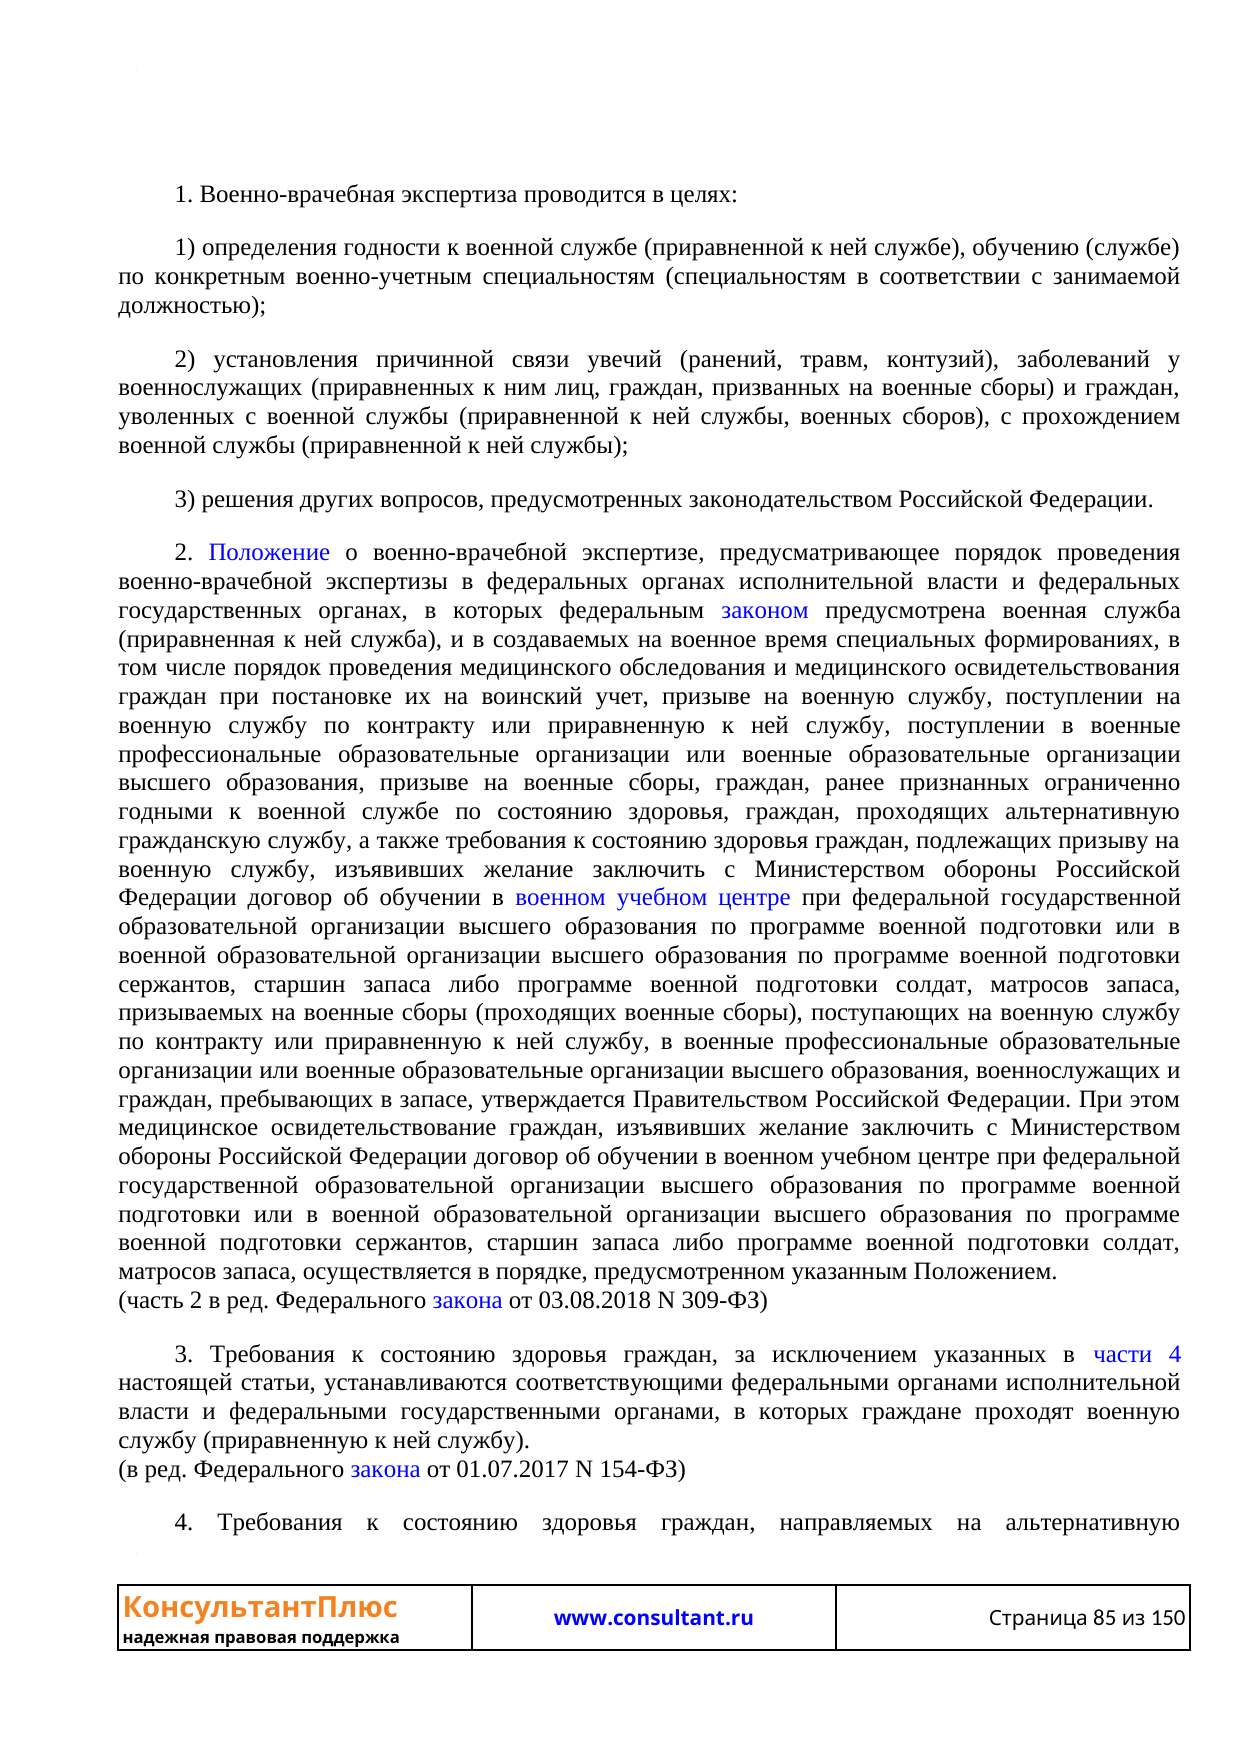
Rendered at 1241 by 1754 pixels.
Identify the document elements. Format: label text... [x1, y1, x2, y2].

text 2. Положение о военно-врачебной экспертизе, предусматривающее порядок проведения военно-врачебной экспертизы в федеральных органах исполнительной власти и федеральных государственных органах, в которых федеральным законом предусмотрена военная служба (приравненная к ней служба), и в создаваемых на военное время специальных формированиях, в том числе порядок проведения медицинского обследования и медицинского освидетельствования граждан при постановке их на воинский учет, призыве на военную службу, поступлении на военную службу по контракту или приравненную к ней службу, поступлении в военные профессиональные образовательные организации или военные образовательные организации высшего образования, призыве на военные сборы, граждан, ранее признанных ограниченно годными к военной службе по состоянию здоровья, граждан, проходящих альтернативную гражданскую службу, а также требования к состоянию здоровья граждан, подлежащих призыву на военную службу, изъявивших желание заключить с Министерством обороны Российской Федерации договор об обучении в военном учебном центре при федеральной государственной образовательной организации высшего образования по программе военной подготовки или в военной образовательной организации высшего образования по программе военной подготовки сержантов, старшин запаса либо программе военной подготовки солдат, матросов запаса, призываемых на военные сборы (проходящих военные сборы), поступающих на военную службу по контракту или приравненную к ней службу, в военные профессиональные образовательные организации или военные образовательные организации высшего образования, военнослужащих и граждан, пребывающих в запасе, утверждается Правительством Российской Федерации. При этом медицинское освидетельствование граждан, изъявивших желание заключить с Министерством обороны Российской Федерации договор об обучении в военном учебном центре при федеральной государственной образовательной организации высшего образования по программе военной подготовки или в военной образовательной организации высшего образования по программе военной подготовки сержантов, старшин запаса либо программе военной подготовки солдат, матросов запаса, осуществляется в порядке, предусмотренном указанным Положением. [118, 537, 1181, 1285]
text 4. Требования к состоянию здоровья граждан, направляемых на альтернативную [118, 1507, 1181, 1536]
text 2) установления причинной связи увечий (ранений, травм, контузий), заболеваний у военнослужащих (приравненных к ним лиц, граждан, призванных на военные сборы) и граждан, уволенных с военной службы (приравненной к ней службы, военных сборов), с прохождением военной службы (приравненной к ней службы); [118, 344, 1181, 459]
text 3) решения других вопросов, предусмотренных законодательством Российской Федерации. [118, 484, 1181, 512]
text 1) определения годности к военной службе (приравненной к ней службе), обучению (службе) по конкретным военно-учетным специальностям (специальностям в соответствии с занимаемой должностью); [118, 232, 1181, 319]
text (часть 2 в ред. Федерального закона от 03.08.2018 N 309-ФЗ) [118, 1285, 1181, 1314]
text 1. Военно-врачебная экспертиза проводится в целях: [118, 179, 1181, 207]
text (в ред. Федерального закона от 01.07.2017 N 154-ФЗ) [118, 1454, 1181, 1482]
text 3. Требования к состоянию здоровья граждан, за исключением указанных в части 4 настоящей статьи, устанавливаются соответствующими федеральными органами исполнительной власти и федеральными государственными органами, в которых граждане проходят военную службу (приравненную к ней службу). [118, 1339, 1181, 1454]
